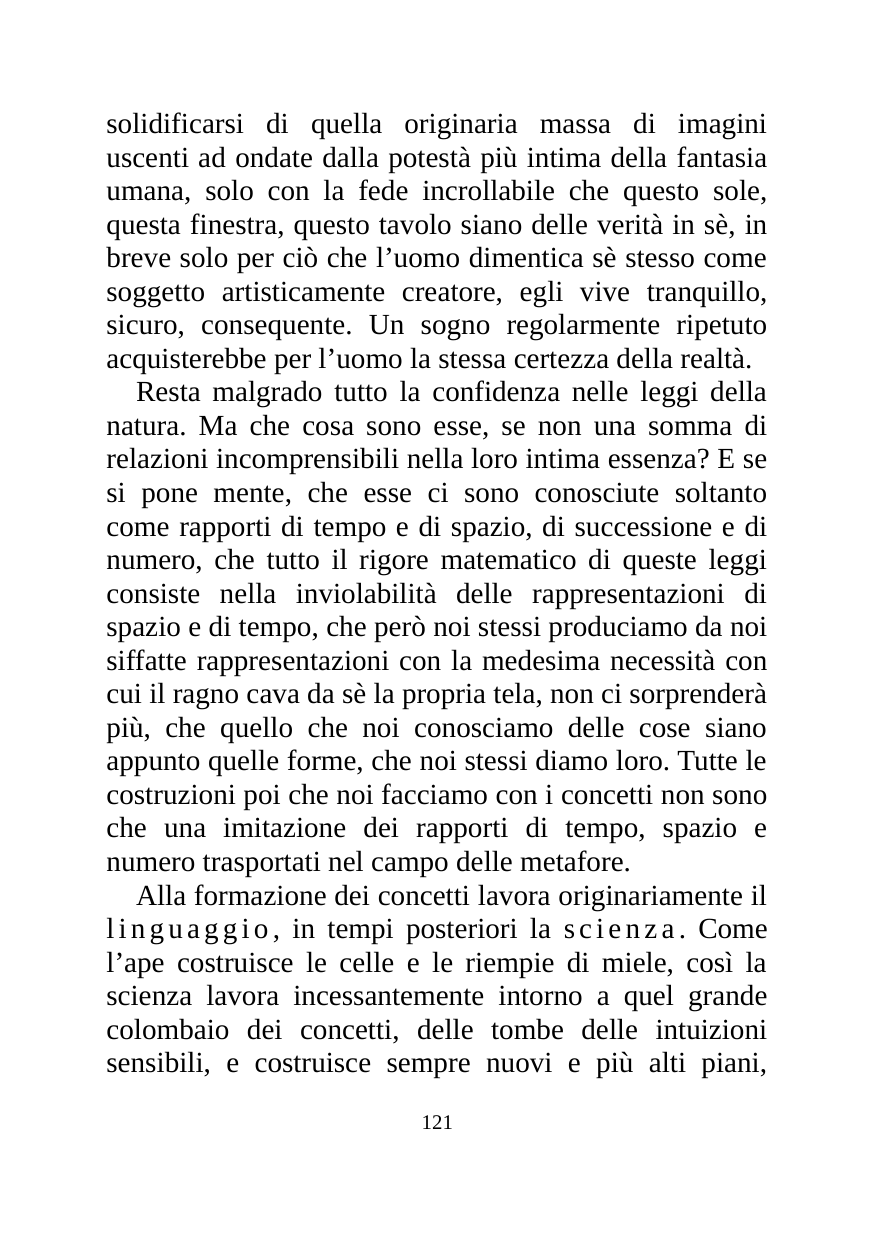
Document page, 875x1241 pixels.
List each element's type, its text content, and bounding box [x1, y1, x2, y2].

text Alla formazione dei concetti lavora originariamente il linguaggio, in tempi posteriori la scienza. Come l’ape costruisce le celle e le riempie di miele, così la scienza lavora incessantemente intorno a quel grande colombaio dei concetti, delle tombe delle intuizioni sensibili, e costruisce sempre nuovi e più alti piani, [106, 878, 768, 1079]
text Resta malgrado tutto la confidenza nelle leggi della natura. Ma che cosa sono esse, se non una somma di relazioni incomprensibili nella loro intima essenza? E se si pone mente, che esse ci sono conosciute soltanto come rapporti di tempo e di spazio, di successione e di numero, che tutto il rigore matematico di queste leggi consiste nella inviolabilità delle rappresentazioni di spazio e di tempo, che però noi stessi produciamo da noi siffatte rappresentazioni con la medesima necessità con cui il ragno cava da sè la propria tela, non ci sorprenderà più, che quello che noi conosciamo delle cose siano appunto quelle forme, che noi stessi diamo loro. Tutte le costruzioni poi che noi facciamo con i concetti non sono che una imitazione dei rapporti di tempo, spazio e numero trasportati nel campo delle metafore. [106, 374, 768, 878]
text solidificarsi di quella originaria massa di imagini uscenti ad ondate dalla potestà più intima della fantasia umana, solo con la fede incrollabile che questo sole, questa finestra, questo tavolo siano delle verità in sè, in breve solo per ciò che l’uomo dimentica sè stesso come soggetto artisticamente creatore, egli vive tranquillo, sicuro, consequente. Un sogno regolarmente ripetuto acquisterebbe per l’uomo la stessa certezza della realtà. [106, 106, 768, 374]
